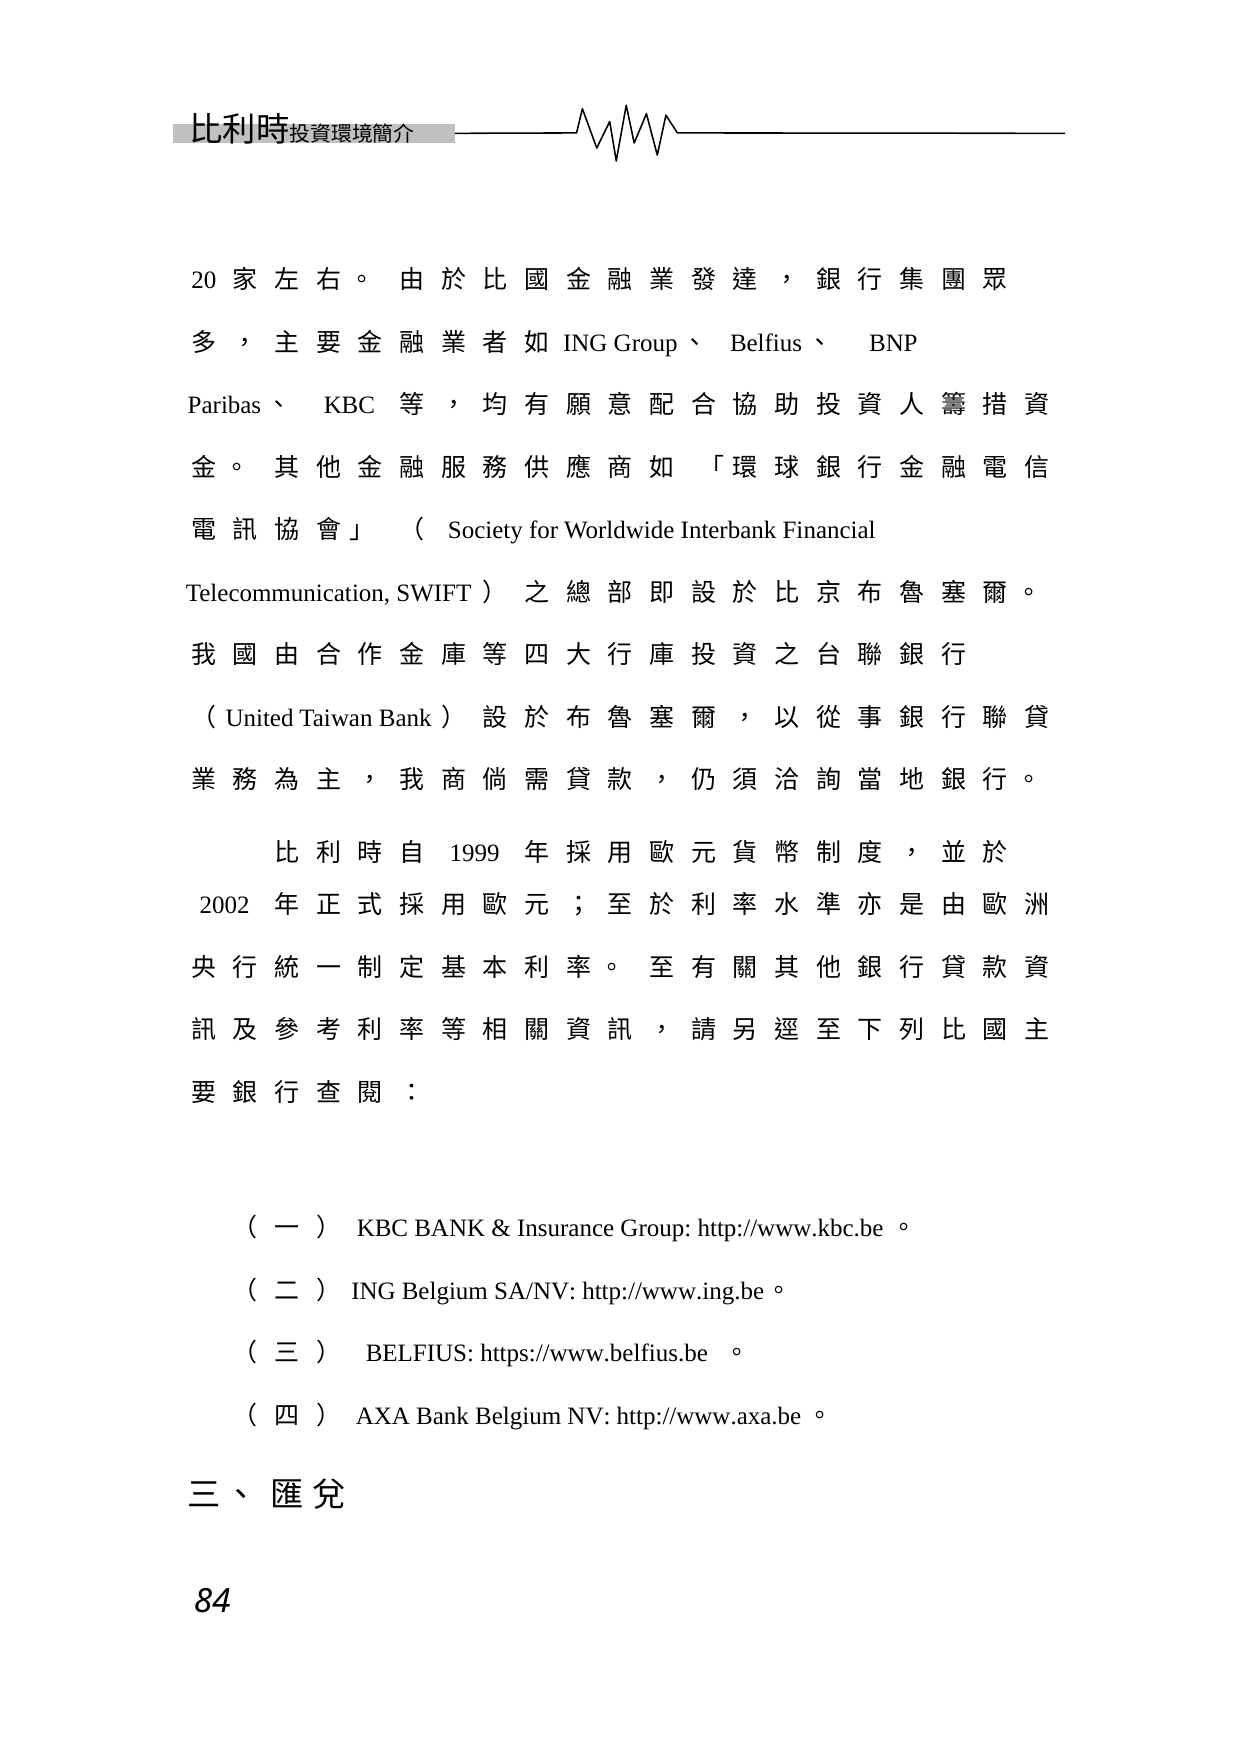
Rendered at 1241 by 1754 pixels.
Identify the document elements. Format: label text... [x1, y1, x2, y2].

text （三）BELFIUS: https://www.belfius.be。 [207, 1299, 1058, 1361]
text 三、匯兌 [183, 1451, 1058, 1513]
text （一）KBC BANK & Insurance Group: http://www.kbc.be。 [207, 1174, 1058, 1236]
text （二）ING Belgium SA/NV: http://www.ing.be。 [207, 1236, 1058, 1299]
text （四）AXA Bank Belgium NV: http://www.axa.be。 [207, 1361, 1058, 1424]
text 20家左右。由於比國金融業發達，銀行集團眾多，主要金融業者如ING Group、Belfius、BNP Paribas、KBC等，均有願意配合協助投資人籌措資金。其他金融服務供應商如「環球銀行金融電信電訊協會」（Society for Worldwide Interbank Financial Telecommunication, SWIFT）之總部即設於比京布魯塞爾。我國由合作金庫等四大行庫投資之台聯銀行（United Taiwan Bank）設於布魯塞爾，以從事銀行聯貸業務為主，我商倘需貸款，仍須洽詢當地銀行。 [183, 236, 1058, 799]
text 比利時自1999年採用歐元貨幣制度，並於2002年正式採用歐元；至於利率水準亦是由歐洲央行統一制定基本利率。至有關其他銀行貸款資訊及參考利率等相關資訊，請另逕至下列比國主要銀行查閱： [183, 799, 1058, 1111]
